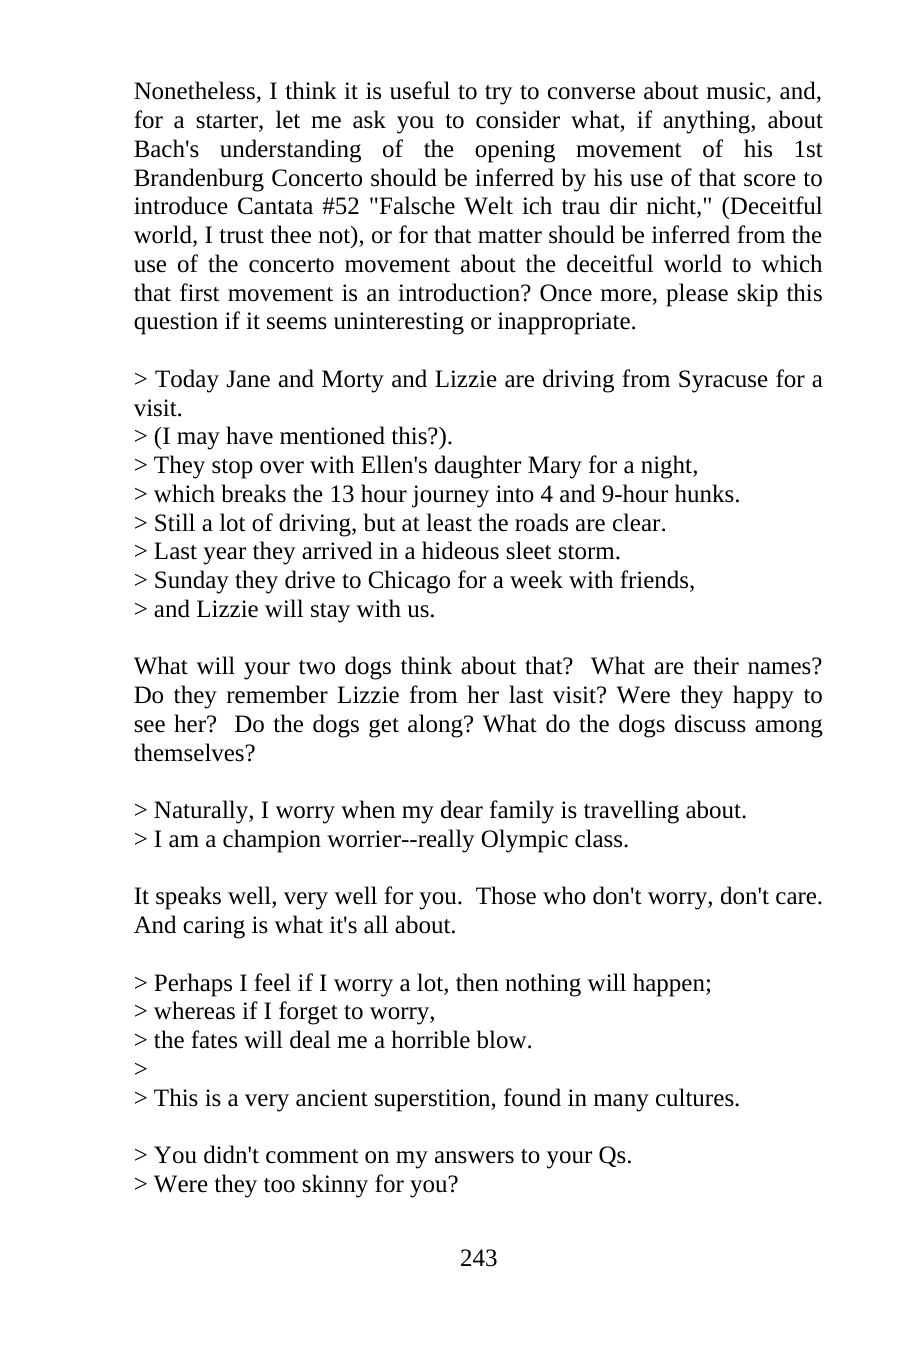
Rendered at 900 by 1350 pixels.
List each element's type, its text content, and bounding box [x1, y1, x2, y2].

text It speaks well, very well for you. Those who don't worry, don't care. And caring is what it's all about. [133, 881, 823, 939]
text > [133, 1054, 823, 1083]
text > the fates will deal me a horrible blow. [133, 1025, 823, 1054]
text Nonetheless, I think it is useful to try to converse about music, and, for a starter, let me ask you to consider what, if anything, about Bach's understanding of the opening movement of his 1st Brandenburg Concerto should be inferred by his use of that score to introduce Cantata #52 "Falsche Welt ich trau dir nicht," (Deceitful world, I trust thee not), or for that matter should be inferred from the use of the concerto movement about the deceitful world to which that first movement is an introduction? Once more, please skip this question if it seems uninteresting or inappropriate. [133, 76, 823, 335]
text What will your two dogs think about that? What are their names? Do they remember Lizzie from her last visit? Were they happy to see her? Do the dogs get along? What do the dogs discuss among themselves? [133, 651, 823, 766]
text > Today Jane and Morty and Lizzie are driving from Syracuse for a visit. [133, 364, 823, 421]
text > Last year they arrived in a hideous sleet storm. [133, 536, 823, 565]
text > Still a lot of driving, but at least the roads are clear. [133, 508, 823, 536]
text > Naturally, I worry when my dear family is travelling about. [133, 795, 823, 824]
text > whereas if I forget to worry, [133, 996, 823, 1025]
text > Were they too skinny for you? [133, 1169, 823, 1198]
text > which breaks the 13 hour journey into 4 and 9-hour hunks. [133, 479, 823, 508]
text > Perhaps I feel if I worry a lot, then nothing will happen; [133, 968, 823, 996]
text > Sunday they drive to Chicago for a week with friends, [133, 565, 823, 594]
text > This is a very ancient superstition, found in many cultures. [133, 1083, 823, 1111]
text > I am a champion worrier--really Olympic class. [133, 824, 823, 853]
text > and Lizzie will stay with us. [133, 594, 823, 623]
text > (I may have mentioned this?). [133, 421, 823, 450]
text > They stop over with Ellen's daughter Mary for a night, [133, 450, 823, 479]
text > You didn't comment on my answers to your Qs. [133, 1140, 823, 1169]
